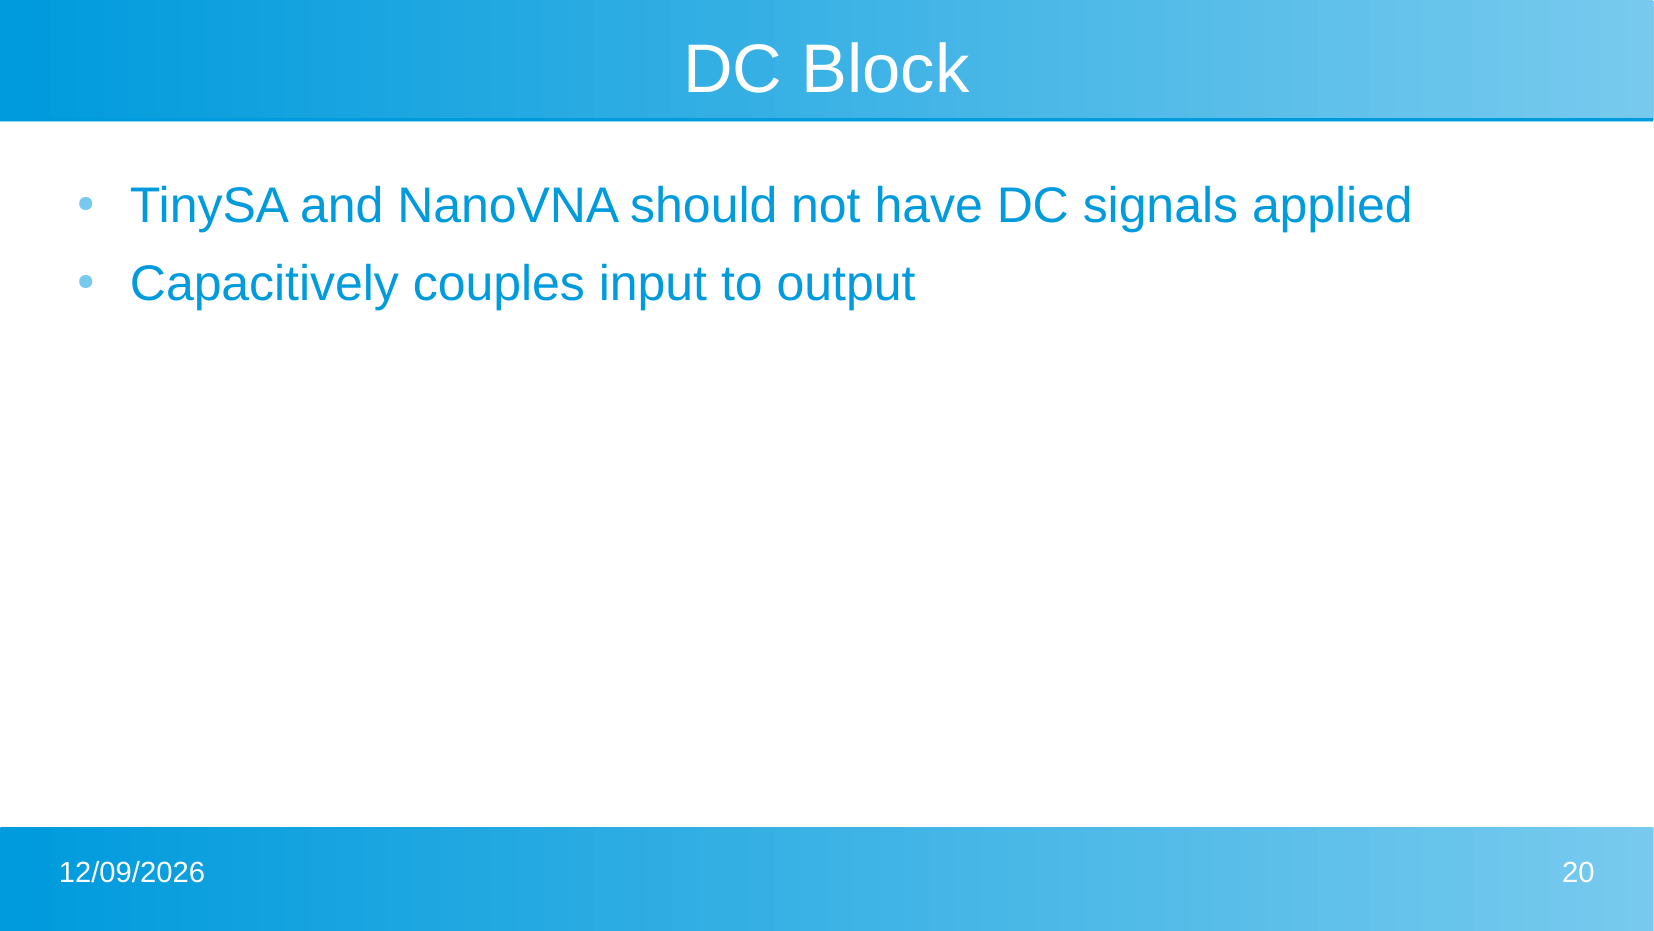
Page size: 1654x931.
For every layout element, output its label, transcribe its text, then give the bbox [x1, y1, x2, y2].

list TinySA and NanoVNA should not have DC signals applied Capacitively couples input to output [59, 177, 1595, 768]
title DC Block [59, 29, 1595, 108]
